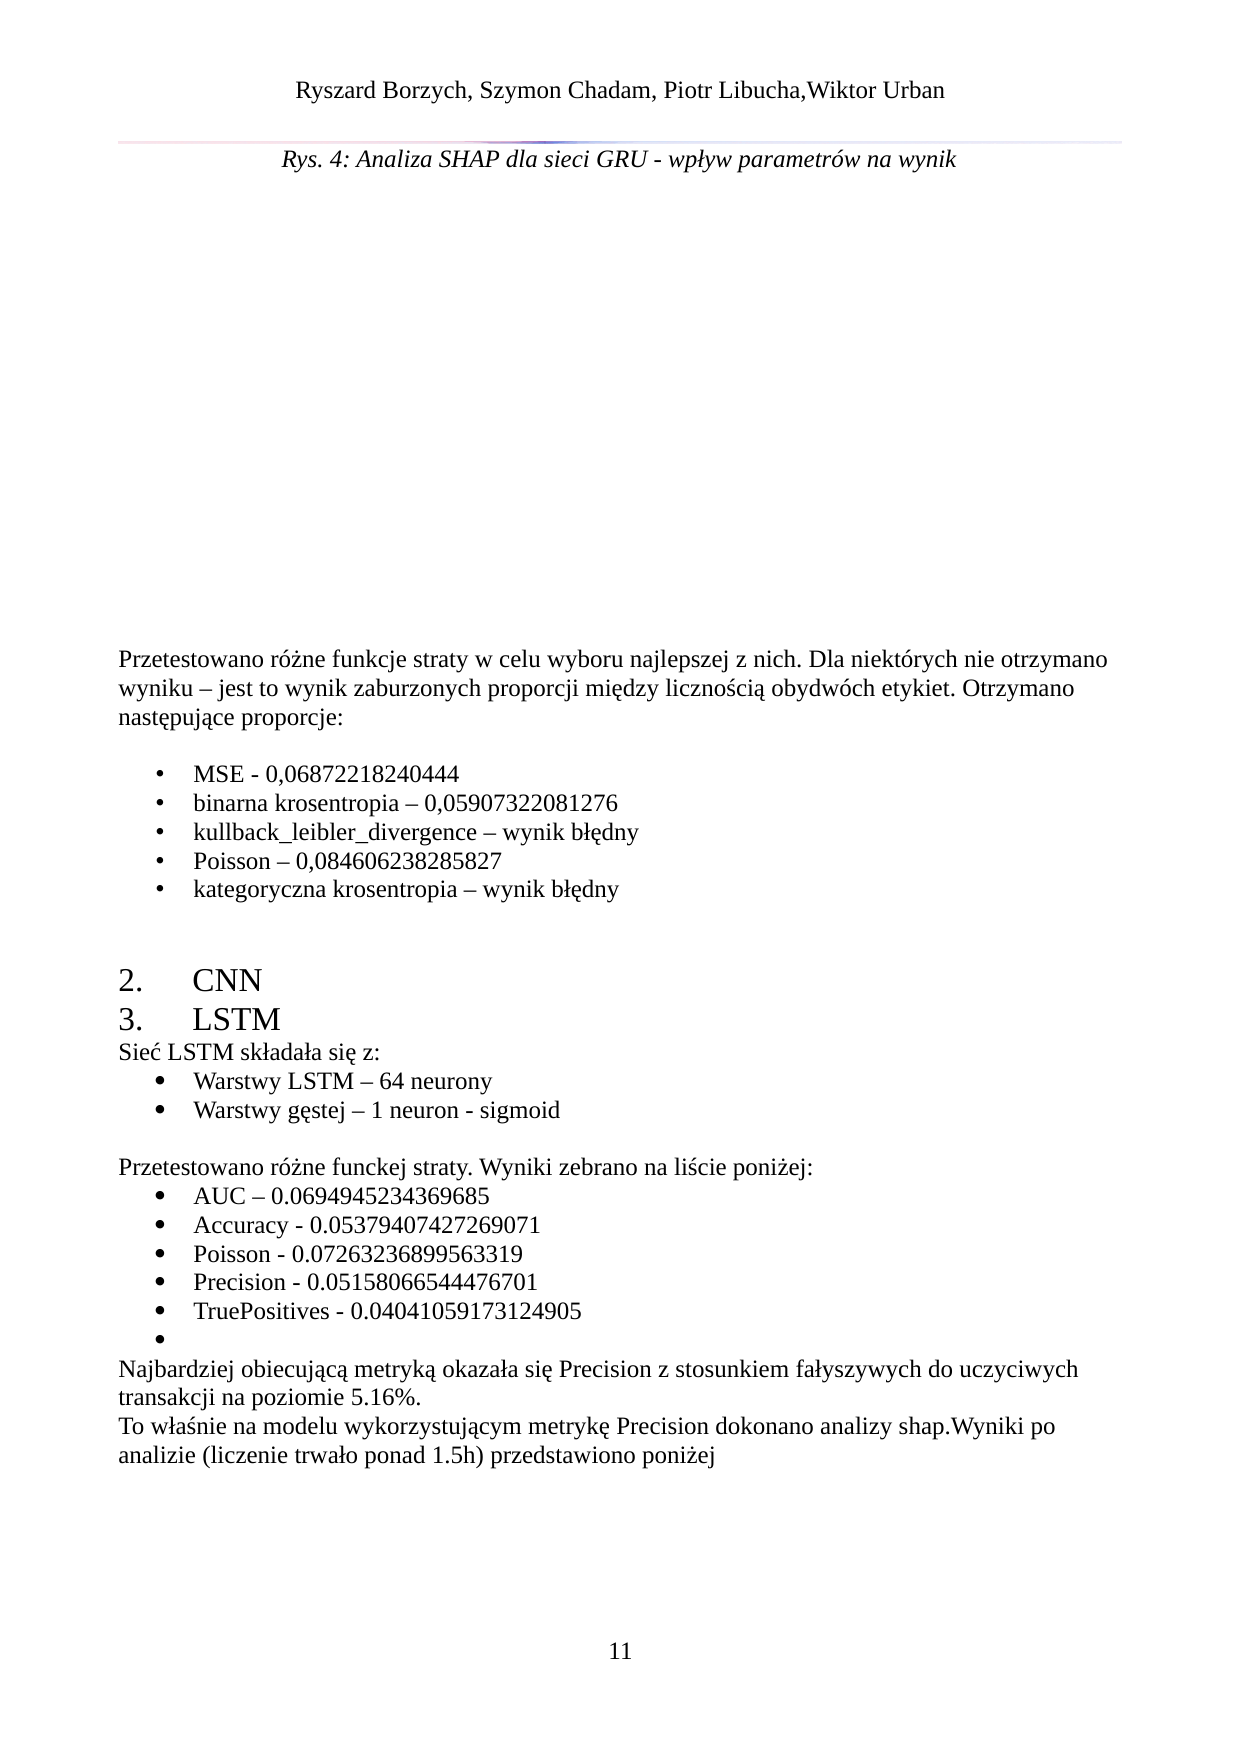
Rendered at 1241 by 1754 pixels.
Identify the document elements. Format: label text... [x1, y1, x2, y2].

list Poisson - 0.07263236899563319 [156, 1239, 1122, 1267]
text Najbardziej obiecującą metryką okazała się Precision z stosunkiem fałyszywych do uczyciwych transakcji na poziomie 5.16%. [118, 1354, 1122, 1411]
list Warstwy gęstej – 1 neuron - sigmoid [156, 1095, 1122, 1124]
text Rys. 4: Analiza SHAP dla sieci GRU - wpływ parametrów na wynik [118, 144, 1122, 173]
text Sieć LSTM składała się z: [118, 1037, 1122, 1066]
list Warstwy LSTM – 64 neurony [156, 1066, 1122, 1095]
list kullback_leibler_divergence – wynik błędny [156, 817, 1122, 846]
list CNN [118, 961, 1122, 999]
list MSE - 0,06872218240444 [156, 759, 1122, 788]
text Przetestowano różne funckej straty. Wyniki zebrano na liście poniżej: [118, 1152, 1122, 1181]
list kategoryczna krosentropia – wynik błędny [156, 874, 1122, 903]
list binarna krosentropia – 0,05907322081276 [156, 788, 1122, 817]
list Precision - 0.05158066544476701 [156, 1267, 1122, 1296]
text Przetestowano różne funkcje straty w celu wyboru najlepszej z nich. Dla niektórych nie otrzymano wyniku – jest to wynik zaburzonych proporcji między licznością obydwóch etykiet. Otrzymano następujące proporcje: [118, 644, 1122, 731]
list AUC – 0.0694945234369685 [156, 1181, 1122, 1210]
list TruePositives - 0.04041059173124905 [156, 1296, 1122, 1325]
list Accuracy - 0.05379407427269071 [156, 1210, 1122, 1239]
list LSTM [118, 999, 1122, 1037]
list Poisson – 0,084606238285827 [156, 846, 1122, 874]
text To właśnie na modelu wykorzystującym metrykę Precision dokonano analizy shap.Wyniki po analizie (liczenie trwało ponad 1.5h) przedstawiono poniżej [118, 1411, 1122, 1469]
